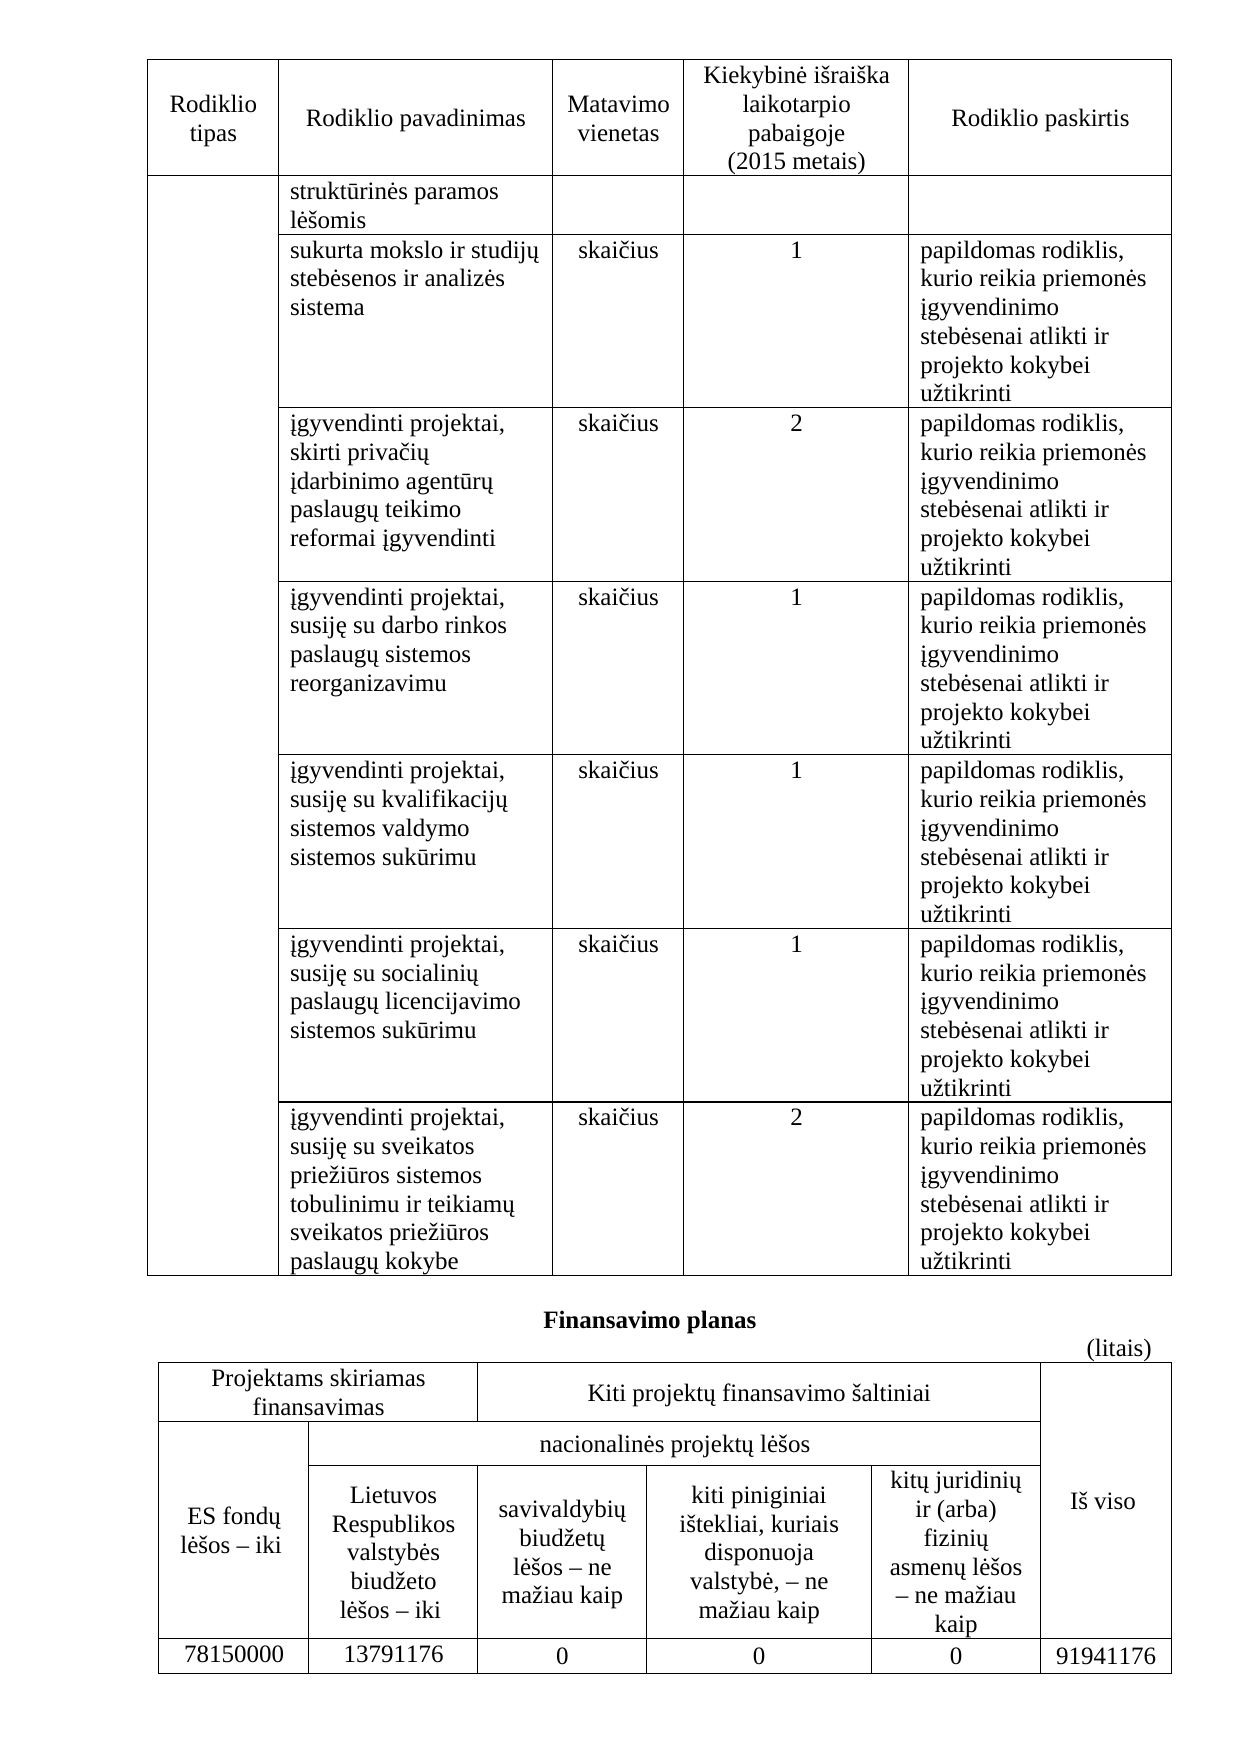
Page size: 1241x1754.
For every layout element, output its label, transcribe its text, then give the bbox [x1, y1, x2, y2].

table_header Rodiklio paskirtis [909, 60, 1171, 175]
table_cell [148, 176, 278, 1275]
table_cell Lietuvos Respublikos valstybės biudžeto lėšos – iki [309, 1466, 477, 1638]
table_cell papildomas rodiklis, kurio reikia priemonės įgyvendinimo stebėsenai atlikti ir projekto kokybei užtikrinti [909, 235, 1171, 407]
table_cell 2 [684, 408, 908, 581]
table_cell papildomas rodiklis, kurio reikia priemonės įgyvendinimo stebėsenai atlikti ir projekto kokybei užtikrinti [909, 755, 1171, 928]
table_cell 0 [872, 1639, 1040, 1673]
table_header Projektams skiriamas finansavimas [159, 1363, 477, 1421]
table_header Matavimo vienetas [553, 60, 683, 175]
table_header Rodiklio tipas [148, 60, 278, 175]
table_cell įgyvendinti projektai, susiję su socialinių paslaugų licencijavimo sistemos sukūrimu [279, 929, 552, 1101]
table_cell įgyvendinti projektai, susiję su kvalifikacijų sistemos valdymo sistemos sukūrimu [279, 755, 552, 928]
table_cell įgyvendinti projektai, susiję su sveikatos priežiūros sistemos tobulinimu ir teikiamų sveikatos priežiūros paslaugų kokybe [279, 1103, 552, 1275]
text (litais) [148, 1333, 1152, 1362]
table_cell 1 [684, 755, 908, 928]
table_header Kiekybinė išraiška laikotarpio pabaigoje (2015 metais) [684, 60, 908, 175]
text Finansavimo planas [148, 1305, 1152, 1333]
table_header Rodiklio pavadinimas [279, 60, 552, 175]
table_cell 13791176 [309, 1639, 477, 1673]
table_cell 0 [647, 1639, 871, 1673]
table_cell papildomas rodiklis, kurio reikia priemonės įgyvendinimo stebėsenai atlikti ir projekto kokybei užtikrinti [909, 929, 1171, 1101]
table_cell įgyvendinti projektai, susiję su darbo rinkos paslaugų sistemos reorganizavimu [279, 582, 552, 754]
table_cell [684, 176, 908, 234]
table_cell papildomas rodiklis, kurio reikia priemonės įgyvendinimo stebėsenai atlikti ir projekto kokybei užtikrinti [909, 408, 1171, 581]
table_cell sukurta mokslo ir studijų stebėsenos ir analizės sistema [279, 235, 552, 407]
table_cell 78150000 [159, 1639, 308, 1673]
table_cell ES fondų lėšos – iki [159, 1422, 308, 1638]
table_cell skaičius [553, 1103, 683, 1275]
table_cell skaičius [553, 755, 683, 928]
table_cell kitų juridinių ir (arba) fizinių asmenų lėšos – ne mažiau kaip [872, 1466, 1040, 1638]
table_cell 2 [684, 1103, 908, 1275]
table_cell skaičius [553, 582, 683, 754]
table_cell įgyvendinti projektai, skirti privačių įdarbinimo agentūrų paslaugų teikimo reformai įgyvendinti [279, 408, 552, 581]
table_cell [553, 176, 683, 234]
table_header Iš viso [1041, 1363, 1171, 1638]
table_cell savivaldybių biudžetų lėšos – ne mažiau kaip [478, 1466, 646, 1638]
table_cell 0 [478, 1639, 646, 1673]
table_cell kiti piniginiai ištekliai, kuriais disponuoja valstybė, – ne mažiau kaip [647, 1466, 871, 1638]
table_cell 1 [684, 929, 908, 1101]
table_cell struktūrinės paramos lėšomis [279, 176, 552, 234]
table_cell papildomas rodiklis, kurio reikia priemonės įgyvendinimo stebėsenai atlikti ir projekto kokybei užtikrinti [909, 582, 1171, 754]
table_cell skaičius [553, 929, 683, 1101]
table_header Kiti projektų finansavimo šaltiniai [478, 1363, 1040, 1421]
table_cell nacionalinės projektų lėšos [309, 1422, 1040, 1464]
table_cell 1 [684, 235, 908, 407]
table_cell papildomas rodiklis, kurio reikia priemonės įgyvendinimo stebėsenai atlikti ir projekto kokybei užtikrinti [909, 1103, 1171, 1275]
table_cell 91941176 [1041, 1639, 1171, 1673]
table_cell [909, 176, 1171, 234]
table_cell skaičius [553, 408, 683, 581]
table_cell skaičius [553, 235, 683, 407]
table_cell 1 [684, 582, 908, 754]
